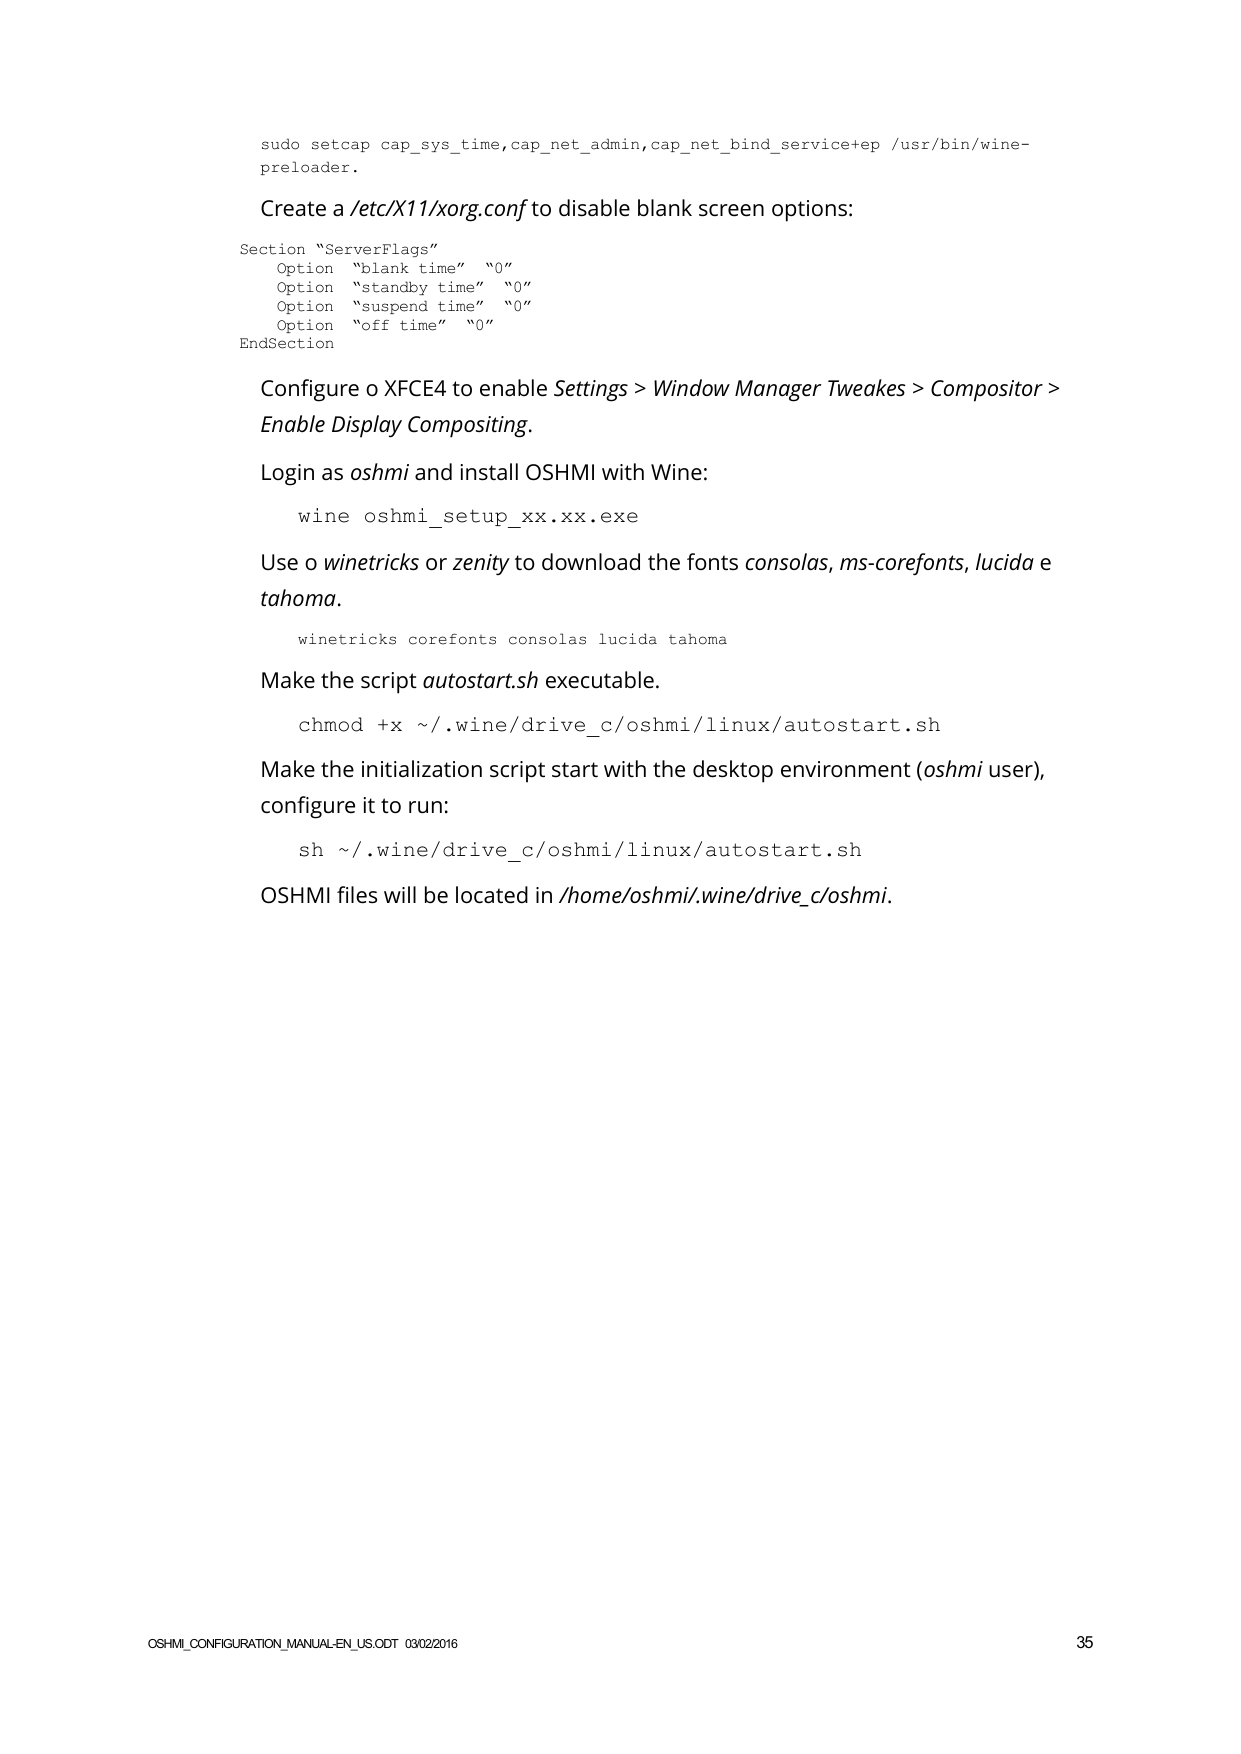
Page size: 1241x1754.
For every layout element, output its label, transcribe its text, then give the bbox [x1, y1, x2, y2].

text Section “ServerFlags” [202, 241, 1093, 259]
text chmod +x ~/.wine/drive_c/oshmi/linux/autostart.sh [260, 713, 1093, 738]
text Login as oshmi and install OSHMI with Wine: [260, 457, 1093, 486]
text Option “off time” “0” [202, 316, 1093, 335]
text Option “blank time” “0” [202, 259, 1093, 278]
text EndSection [202, 335, 1093, 354]
text Make the initialization script start with the desktop environment (oshmi user), configure it to run: [260, 754, 1093, 820]
text winetricks corefonts consolas lucida tahoma [260, 631, 1093, 649]
text OSHMI files will be located in /home/oshmi/.wine/drive_c/oshmi. [260, 879, 1093, 909]
text Use o winetricks or zenity to download the fonts consolas, ms-corefonts, lucida e tahoma. [260, 547, 1093, 613]
text Create a /etc/X11/xorg.conf to disable blank screen options: [260, 193, 1093, 223]
text Option “suspend time” “0” [202, 297, 1093, 316]
text sudo setcap cap_sys_time,cap_net_admin,cap_net_bind_service+ep /usr/bin/wine-preloader. [260, 136, 1093, 177]
text wine oshmi_setup_xx.xx.exe [260, 504, 1093, 529]
text Configure o XFCE4 to enable Settings > Window Manager Tweakes > Compositor > Enable Display Compositing. [260, 373, 1093, 439]
text Make the script autostart.sh executable. [260, 665, 1093, 695]
text Option “standby time” “0” [202, 278, 1093, 297]
text sh ~/.wine/drive_c/oshmi/linux/autostart.sh [260, 838, 1093, 863]
